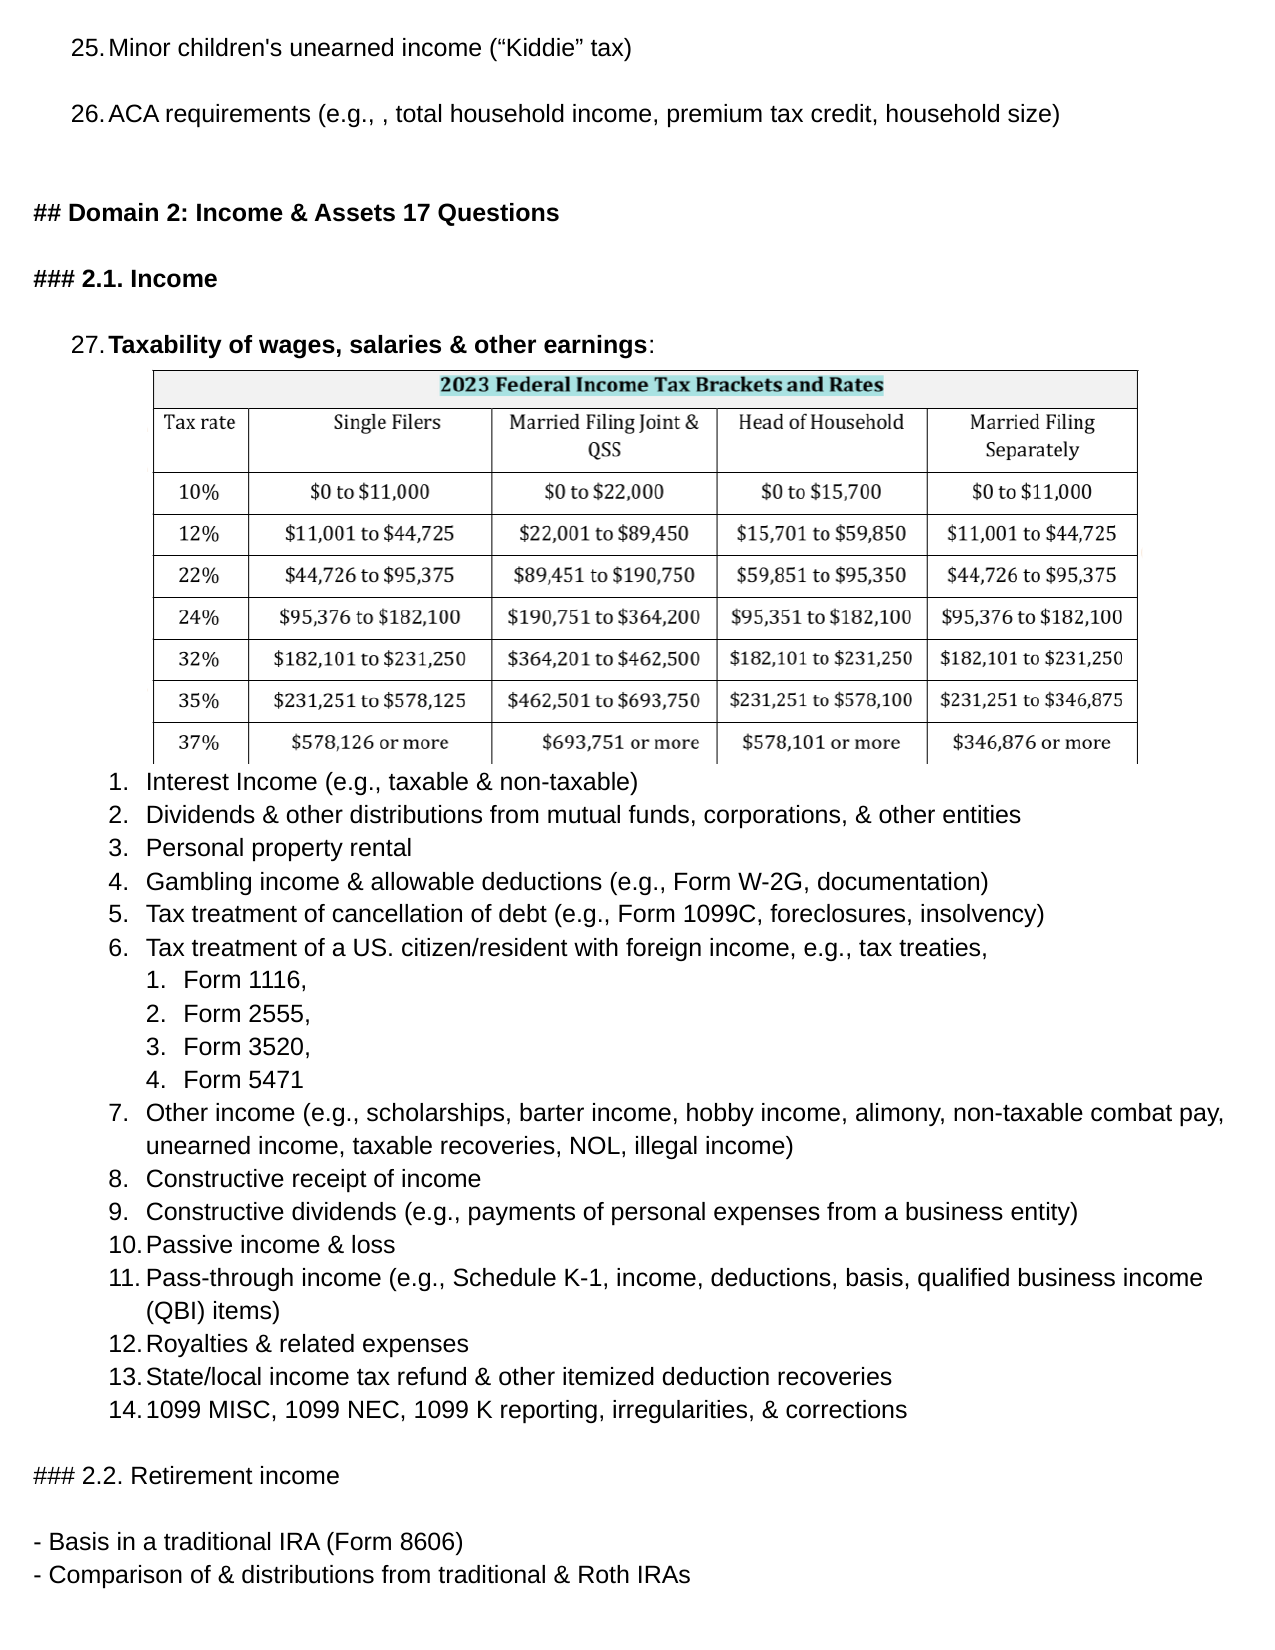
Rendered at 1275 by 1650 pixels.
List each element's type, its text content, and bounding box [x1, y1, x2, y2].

text ### 2.2. Retirement income [33, 1461, 1242, 1489]
list Minor children's unearned income (“Kiddie” tax) [71, 33, 1242, 95]
list Form 1116, [146, 966, 1242, 994]
list 1099 MISC, 1099 NEC, 1099 K reporting, irregularities, & corrections [108, 1395, 1242, 1423]
text - Comparison of & distributions from traditional & Roth IRAs [33, 1560, 1242, 1589]
list Other income (e.g., scholarships, barter income, hobby income, alimony, non-taxable combat pay, unearned income, taxable recoveries, NOL, illegal income) [108, 1098, 1242, 1159]
list Gambling income & allowable deductions (e.g., Form W-2G, documentation) [108, 866, 1242, 895]
list State/local income tax refund & other itemized deduction recoveries [108, 1362, 1242, 1391]
list Form 2555, [146, 998, 1242, 1027]
text ### 2.1. Income [33, 264, 1242, 293]
list Constructive receipt of income [108, 1164, 1242, 1192]
list Form 5471 [146, 1064, 1242, 1093]
list Dividends & other distributions from mutual funds, corporations, & other entities [108, 800, 1242, 829]
list Taxability of wages, salaries & other earnings: [71, 330, 1242, 359]
list Passive income & loss [108, 1230, 1242, 1258]
text - Basis in a traditional IRA (Form 8606) [33, 1527, 1242, 1556]
list Tax treatment of cancellation of debt (e.g., Form 1099C, foreclosures, insolvency) [108, 899, 1242, 928]
list Form 3520, [146, 1032, 1242, 1060]
list ACA requirements (e.g., , total household income, premium tax credit, household size) [71, 99, 1242, 128]
list Royalties & related expenses [108, 1329, 1242, 1357]
list Personal property rental [108, 833, 1242, 862]
list Interest Income (e.g., taxable & non-taxable) [108, 764, 1242, 796]
text ## Domain 2: Income & Assets 17 Questions [33, 198, 1242, 227]
list Tax treatment of a US. citizen/resident with foreign income, e.g., tax treaties, [108, 932, 1242, 961]
list Constructive dividends (e.g., payments of personal expenses from a business entity) [108, 1197, 1242, 1225]
picture [147, 369, 1143, 764]
list Pass-through income (e.g., Schedule K-1, income, deductions, basis, qualified business income (QBI) items) [108, 1263, 1242, 1324]
